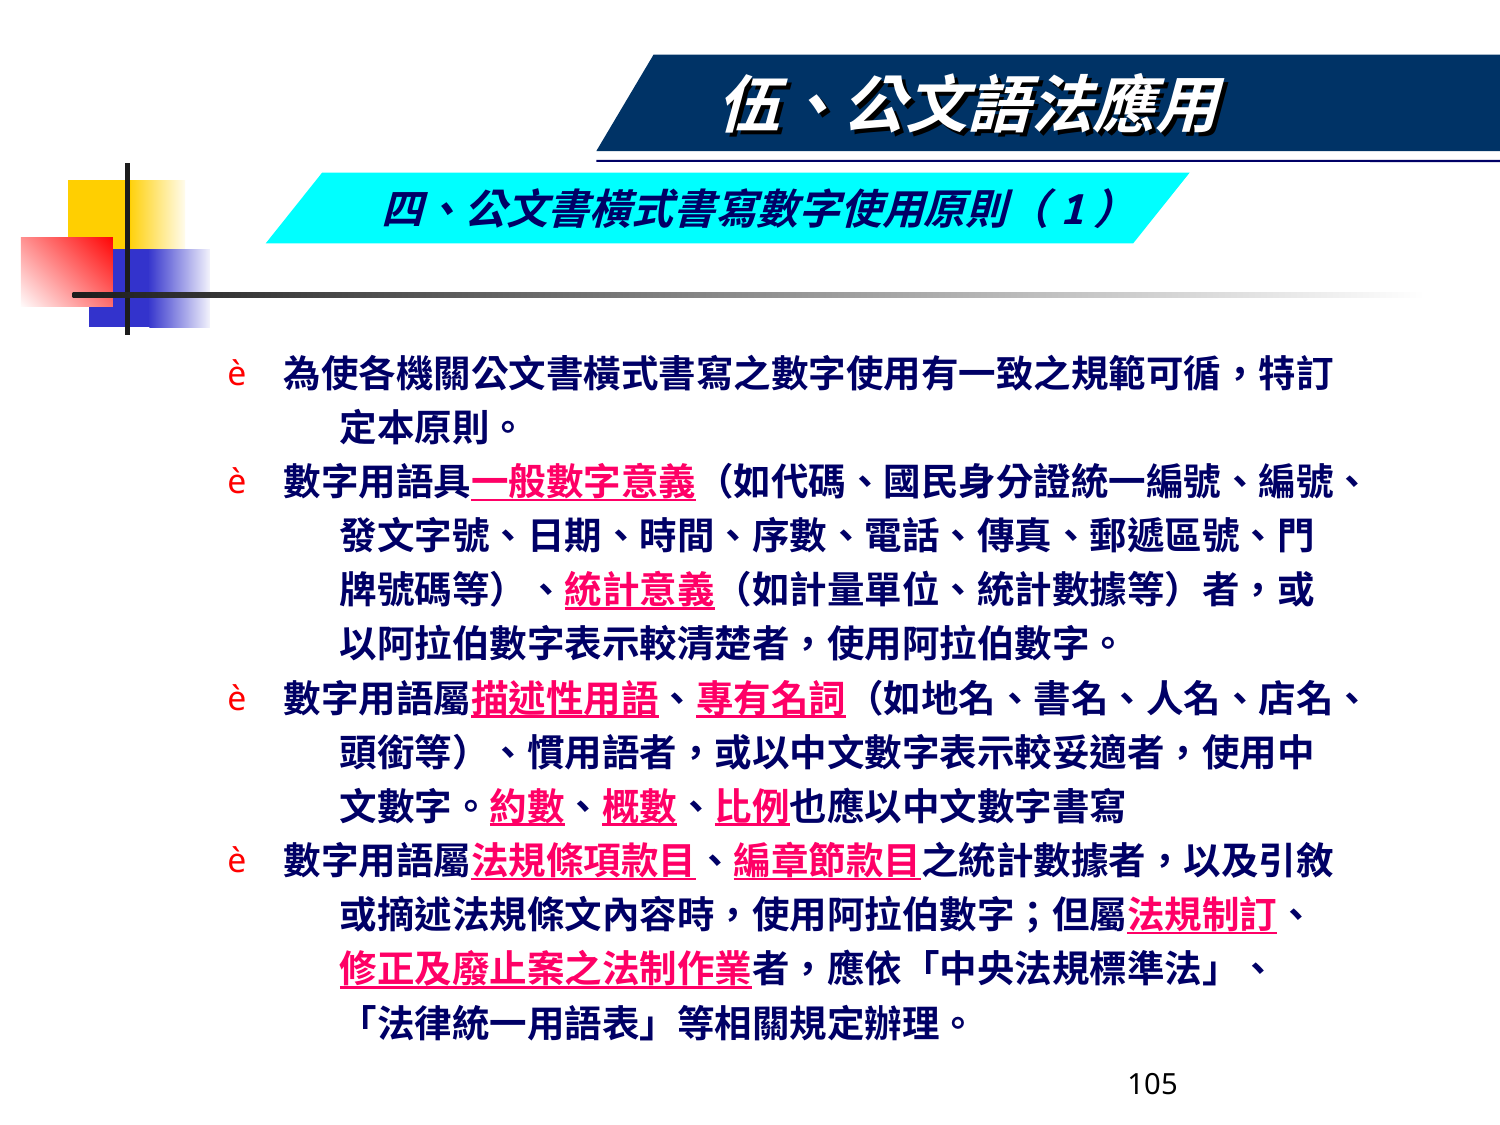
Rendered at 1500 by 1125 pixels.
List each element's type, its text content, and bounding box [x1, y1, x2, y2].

text_box 為使各機關公文書橫式書寫之數字使用有一致之規範可循，特訂定本原則。 數字用語具一般數字意義（如代碼、國民身分證統一編號、編號、發文字號、日期、時間、序數、電話、傳真、郵遞區號、門牌號碼等）、統計意義（如計量單位、統計數據等）者，或以阿拉伯數字表示較清楚者，使用阿拉伯數字。 數字用語屬描述性用語、專有名詞（如地名、書名、人名、店名、頭銜等）、慣用語者，或以中文數字表示較妥適者，使用中文數字。約數、概數、比例也應以中文數字書寫 數字用語屬法規條項款目、編章節款目之統計數據者，以及引敘或摘述法規條文內容時，使用阿拉伯數字；但屬法規制訂、修正及廢止案之法制作業者，應依「中央法規標準法」、「法律統一用語表」等相關規定辦理。 [212, 333, 1366, 1090]
text_box [1112, 1037, 1426, 1113]
text_box 四、公文書橫式書寫數字使用原則（1） [265, 172, 1190, 244]
text_box 伍、公文語法應用 [596, 54, 1500, 152]
